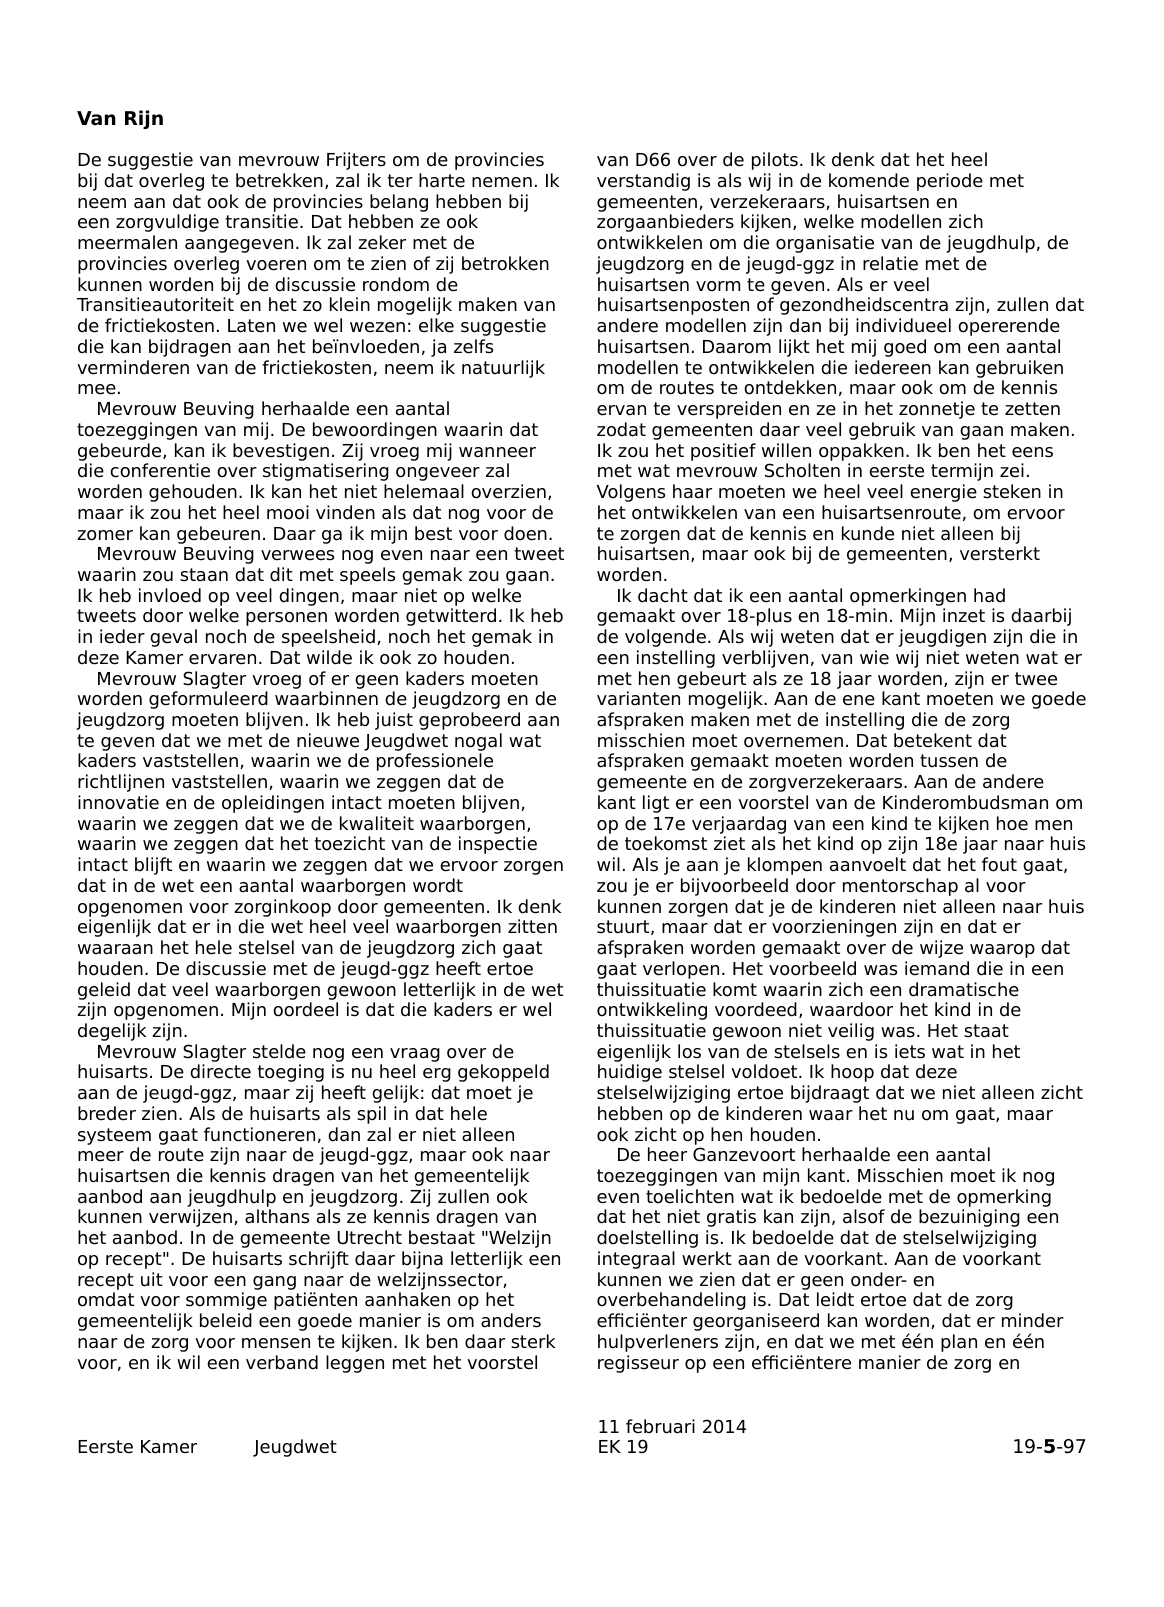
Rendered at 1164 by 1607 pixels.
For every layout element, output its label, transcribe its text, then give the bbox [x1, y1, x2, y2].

text Mevrouw Beuving herhaalde een aantal toezeggingen van mij. De bewoordingen waarin dat gebeurde, kan ik bevestigen. Zij vroeg mij wanneer die conferentie over stigmatisering ongeveer zal worden gehouden. Ik kan het niet helemaal overzien, maar ik zou het heel mooi vinden als dat nog voor de zomer kan gebeuren. Daar ga ik mijn best voor doen. [77, 399, 567, 544]
text De heer Ganzevoort herhaalde een aantal toezeggingen van mijn kant. Misschien moet ik nog even toelichten wat ik bedoelde met de opmerking dat het niet gratis kan zijn, alsof de bezuiniging een doelstelling is. Ik bedoelde dat de stelselwijziging integraal werkt aan de voorkant. Aan de voorkant kunnen we zien dat er geen onder- en overbehandeling is. Dat leidt ertoe dat de zorg efficiënter georganiseerd kan worden, dat er minder hulpverleners zijn, en dat we met één plan en één regisseur op een efficiëntere manier de zorg en [596, 1145, 1087, 1373]
text Mevrouw Slagter vroeg of er geen kaders moeten worden geformuleerd waarbinnen de jeugdzorg en de jeugdzorg moeten blijven. Ik heb juist geprobeerd aan te geven dat we met de nieuwe Jeugdwet nogal wat kaders vaststellen, waarin we de professionele richtlijnen vaststellen, waarin we zeggen dat de innovatie en de opleidingen intact moeten blijven, waarin we zeggen dat we de kwaliteit waarborgen, waarin we zeggen dat het toezicht van de inspectie intact blijft en waarin we zeggen dat we ervoor zorgen dat in de wet een aantal waarborgen wordt opgenomen voor zorginkoop door gemeenten. Ik denk eigenlijk dat er in die wet heel veel waarborgen zitten waaraan het hele stelsel van de jeugdzorg zich gaat houden. De discussie met de jeugd-ggz heeft ertoe geleid dat veel waarborgen gewoon letterlijk in de wet zijn opgenomen. Mijn oordeel is dat die kaders er wel degelijk zijn. [77, 668, 567, 1042]
text van D66 over de pilots. Ik denk dat het heel verstandig is als wij in de komende periode met gemeenten, verzekeraars, huisartsen en zorgaanbieders kijken, welke modellen zich ontwikkelen om die organisatie van de jeugdhulp, de jeugdzorg en de jeugd-ggz in relatie met de huisartsen vorm te geven. Als er veel huisartsenposten of gezondheidscentra zijn, zullen dat andere modellen zijn dan bij individueel opererende huisartsen. Daarom lijkt het mij goed om een aantal modellen te ontwikkelen die iedereen kan gebruiken om de routes te ontdekken, maar ook om de kennis ervan te verspreiden en ze in het zonnetje te zetten zodat gemeenten daar veel gebruik van gaan maken. Ik zou het positief willen oppakken. Ik ben het eens met wat mevrouw Scholten in eerste termijn zei. Volgens haar moeten we heel veel energie steken in het ontwikkelen van een huisartsenroute, om ervoor te zorgen dat de kennis en kunde niet alleen bij huisartsen, maar ook bij de gemeenten, versterkt worden. [596, 150, 1087, 586]
text De suggestie van mevrouw Frijters om de provincies bij dat overleg te betrekken, zal ik ter harte nemen. Ik neem aan dat ook de provincies belang hebben bij een zorgvuldige transitie. Dat hebben ze ook meermalen aangegeven. Ik zal zeker met de provincies overleg voeren om te zien of zij betrokken kunnen worden bij de discussie rondom de Transitieautoriteit en het zo klein mogelijk maken van de frictiekosten. Laten we wel wezen: elke suggestie die kan bijdragen aan het beïnvloeden, ja zelfs verminderen van de frictiekosten, neem ik natuurlijk mee. [77, 150, 567, 399]
text Mevrouw Slagter stelde nog een vraag over de huisarts. De directe toeging is nu heel erg gekoppeld aan de jeugd-ggz, maar zij heeft gelijk: dat moet je breder zien. Als de huisarts als spil in dat hele systeem gaat functioneren, dan zal er niet alleen meer de route zijn naar de jeugd-ggz, maar ook naar huisartsen die kennis dragen van het gemeentelijk aanbod aan jeugdhulp en jeugdzorg. Zij zullen ook kunnen verwijzen, althans als ze kennis dragen van het aanbod. In de gemeente Utrecht bestaat "Welzijn op recept". De huisarts schrijft daar bijna letterlijk een recept uit voor een gang naar de welzijnssector, omdat voor sommige patiënten aanhaken op het gemeentelijk beleid een goede manier is om anders naar de zorg voor mensen te kijken. Ik ben daar sterk voor, en ik wil een verband leggen met het voorstel [77, 1042, 567, 1373]
text Mevrouw Beuving verwees nog even naar een tweet waarin zou staan dat dit met speels gemak zou gaan. Ik heb invloed op veel dingen, maar niet op welke tweets door welke personen worden getwitterd. Ik heb in ieder geval noch de speelsheid, noch het gemak in deze Kamer ervaren. Dat wilde ik ook zo houden. [77, 544, 567, 668]
text Ik dacht dat ik een aantal opmerkingen had gemaakt over 18-plus en 18-min. Mijn inzet is daarbij de volgende. Als wij weten dat er jeugdigen zijn die in een instelling verblijven, van wie wij niet weten wat er met hen gebeurt als ze 18 jaar worden, zijn er twee varianten mogelijk. Aan de ene kant moeten we goede afspraken maken met de instelling die de zorg misschien moet overnemen. Dat betekent dat afspraken gemaakt moeten worden tussen de gemeente en de zorgverzekeraars. Aan de andere kant ligt er een voorstel van de Kinderombudsman om op de 17e verjaardag van een kind te kijken hoe men de toekomst ziet als het kind op zijn 18e jaar naar huis wil. Als je aan je klompen aanvoelt dat het fout gaat, zou je er bijvoorbeeld door mentorschap al voor kunnen zorgen dat je de kinderen niet alleen naar huis stuurt, maar dat er voorzieningen zijn en dat er afspraken worden gemaakt over de wijze waarop dat gaat verlopen. Het voorbeeld was iemand die in een thuissituatie komt waarin zich een dramatische ontwikkeling voordeed, waardoor het kind in de thuissituatie gewoon niet veilig was. Het staat eigenlijk los van de stelsels en is iets wat in het huidige stelsel voldoet. Ik hoop dat deze stelselwijziging ertoe bijdraagt dat we niet alleen zicht hebben op de kinderen waar het nu om gaat, maar ook zicht op hen houden. [596, 586, 1087, 1145]
